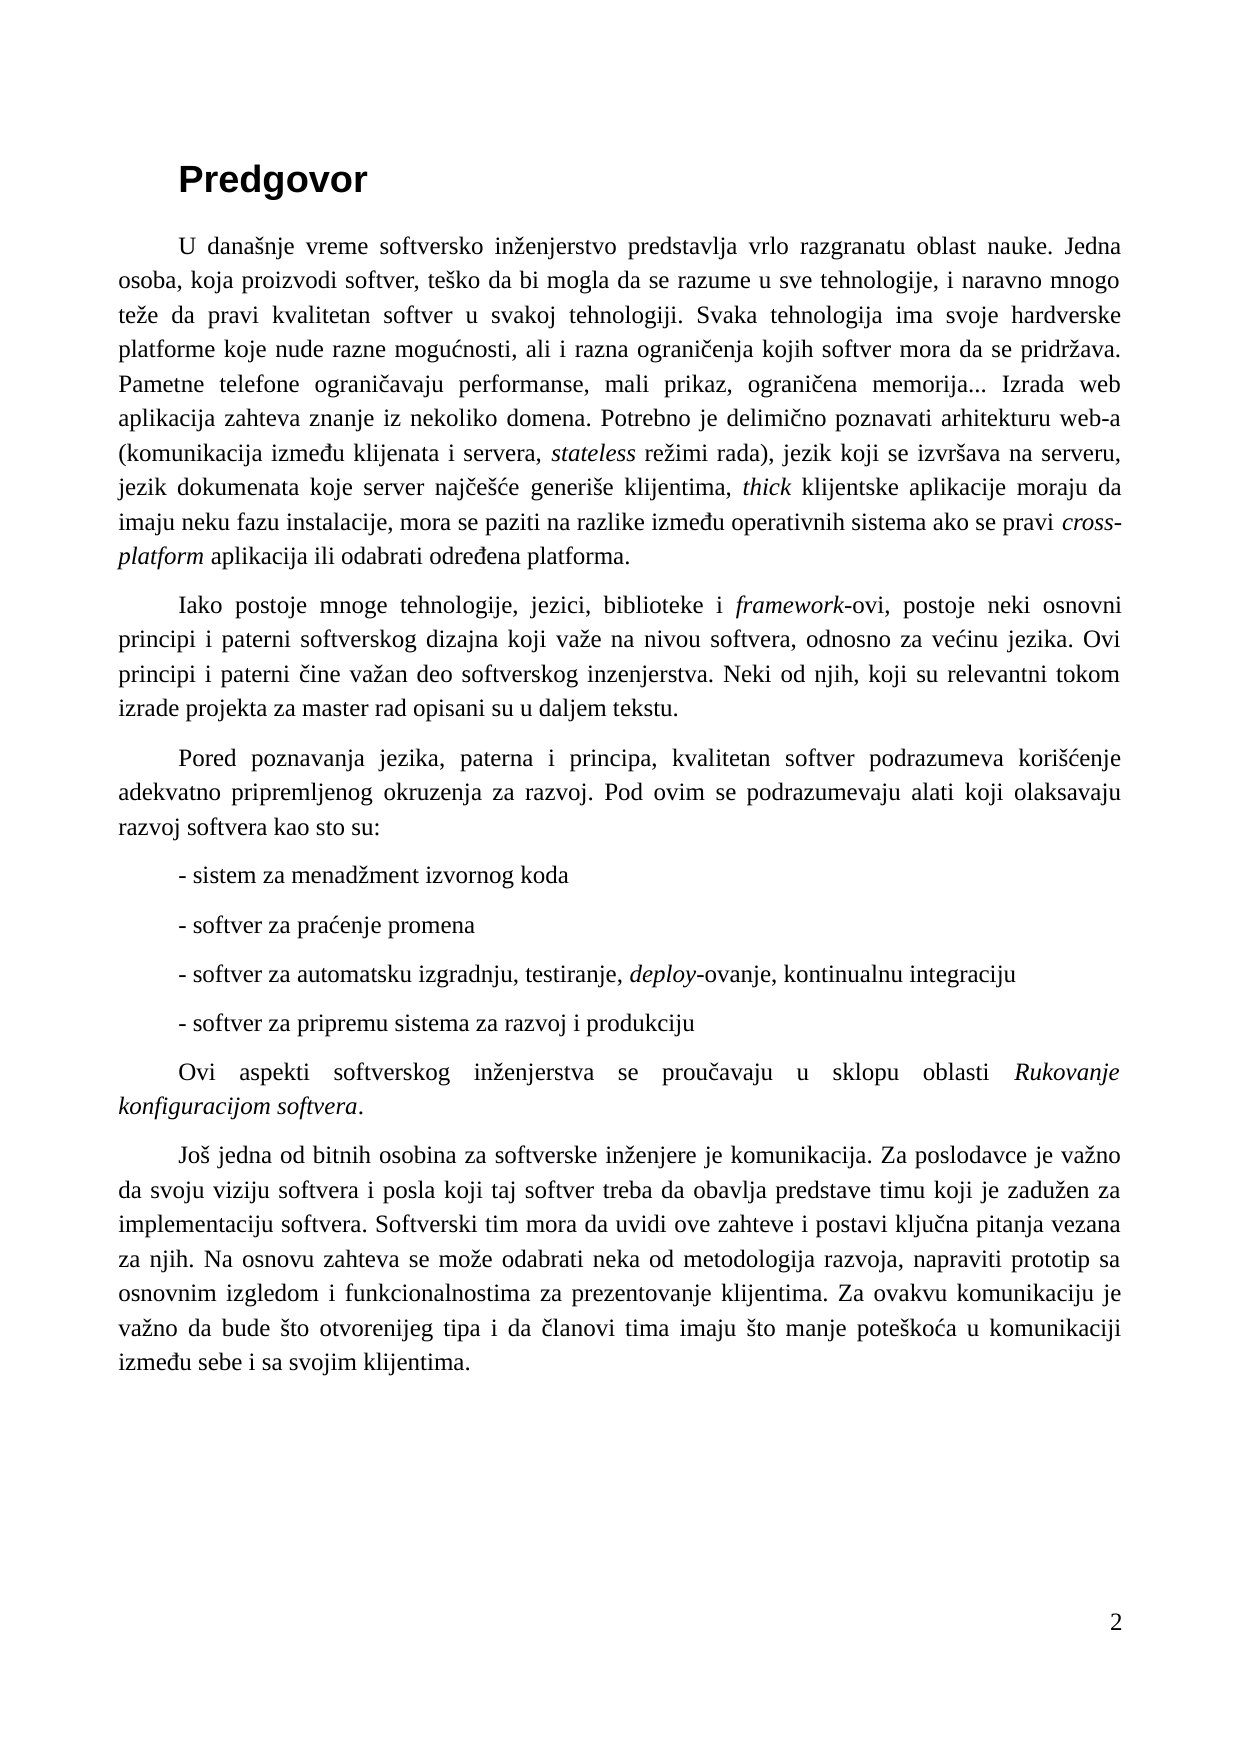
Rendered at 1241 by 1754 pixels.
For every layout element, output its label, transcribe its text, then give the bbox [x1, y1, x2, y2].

title Predgovor [163, 157, 993, 201]
text Još jedna od bitnih osobina za softverske inženjere je komunikacija. Za poslodavce je važno da svoju viziju softvera i posla koji taj softver treba da obavlja predstave timu koji je zadužen za implementaciju softvera. Softverski tim mora da uvidi ove zahteve i postavi ključna pitanja vezana za njih. Na osnovu zahteva se može odabrati neka od metodologija razvoja, napraviti prototip sa osnovnim izgledom i funkcionalnostima za prezentovanje klijentima. Za ovakvu komunikaciju je važno da bude što otvorenijeg tipa i da članovi tima imaju što manje poteškoća u komunikaciji između sebe i sa svojim klijentima. [118, 1140, 1122, 1376]
text U današnje vreme softversko inženjerstvo predstavlja vrlo razgranatu oblast nauke. Jedna osoba, koja proizvodi softver, teško da bi mogla da se razume u sve tehnologije, i naravno mnogo teže da pravi kvalitetan softver u svakoj tehnologiji. Svaka tehnologija ima svoje hardverske platforme koje nude razne mogućnosti, ali i razna ograničenja kojih softver mora da se pridržava. Pametne telefone ograničavaju performanse, mali prikaz, ograničena memorija... Izrada web aplikacija zahteva znanje iz nekoliko domena. Potrebno je delimično poznavati arhitekturu web-a (komunikacija između klijenata i servera, stateless režimi rada), jezik koji se izvršava na serveru, jezik dokumenata koje server najčešće generiše klijentima, thick klijentske aplikacije moraju da imaju neku fazu instalacije, mora se paziti na razlike između operativnih sistema ako se pravi cross-platform aplikacija ili odabrati određena platforma. [118, 231, 1122, 570]
text Iako postoje mnoge tehnologije, jezici, biblioteke i framework-ovi, postoje neki osnovni principi i paterni softverskog dizajna koji važe na nivou softvera, odnosno za većinu jezika. Ovi principi i paterni čine važan deo softverskog inzenjerstva. Neki od njih, koji su relevantni tokom izrade projekta za master rad opisani su u daljem tekstu. [118, 590, 1122, 722]
text Pored poznavanja jezika, paterna i principa, kvalitetan softver podrazumeva korišćenje adekvatno pripremljenog okruzenja za razvoj. Pod ovim se podrazumevaju alati koji olaksavaju razvoj softvera kao sto su: [118, 743, 1122, 840]
text - sistem za menadžment izvornog koda [118, 861, 1122, 889]
text - softver za pripremu sistema za razvoj i produkciju [118, 1008, 1122, 1037]
text - softver za automatsku izgradnju, testiranje, deploy-ovanje, kontinualnu integraciju [118, 959, 1122, 987]
text Ovi aspekti softverskog inženjerstva se proučavaju u sklopu oblasti Rukovanje konfiguracijom softvera. [118, 1057, 1122, 1120]
text - softver za praćenje promena [118, 910, 1122, 938]
